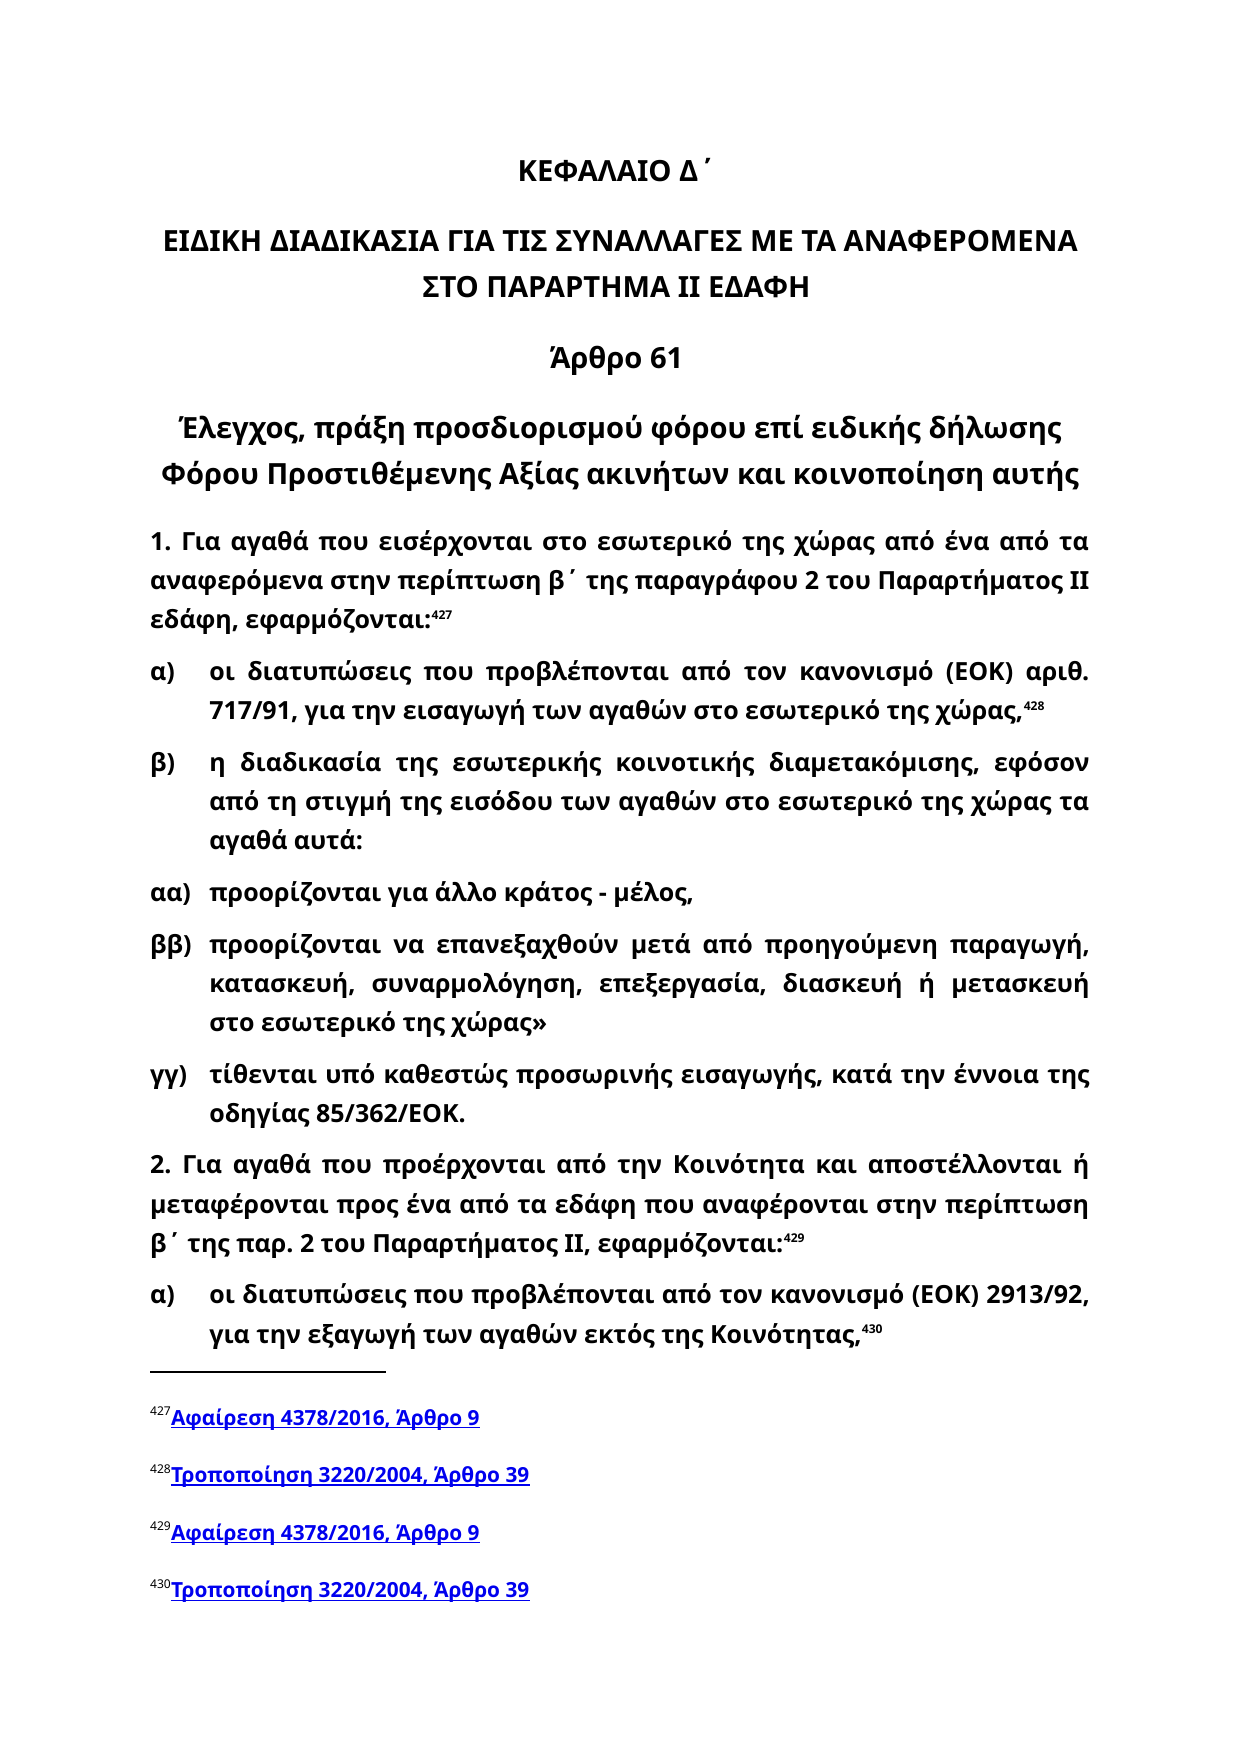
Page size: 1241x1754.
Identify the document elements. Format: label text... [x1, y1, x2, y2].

list γγ) τίθενται υπό καθεστώς προσωρινής εισαγωγής, κατά την έννοια της οδηγίας 85/362/ΕΟΚ. [150, 1056, 1090, 1129]
text Τροποποίηση 3220/2004, Άρθρο 39 [150, 1460, 1090, 1489]
text Αφαίρεση 4378/2016, Άρθρο 9 [150, 1518, 1090, 1546]
list ββ) προορίζονται να επανεξαχθούν μετά από προηγούμενη παραγωγή, κατασκευή, συναρμολόγηση, επεξεργασία, διασκευή ή μετασκευή στο εσωτερικό της χώρας» [150, 926, 1090, 1039]
list α) οι διατυπώσεις που προβλέπονται από τον κανονισμό (ΕΟΚ) αριθ. 717/91, για την εισαγωγή των αγαθών στο εσωτερικό της χώρας, [150, 654, 1090, 727]
text 2. Για αγαθά που προέρχονται από την Κοινότητα και αποστέλλονται ή μεταφέρονται προς ένα από τα εδάφη που αναφέρονται στην περίπτωση β΄ της παρ. 2 του Παραρτήματος II, εφαρμόζονται: [150, 1147, 1090, 1259]
text 1. Για αγαθά που εισέρχονται στο εσωτερικό της χώρας από ένα από τα αναφερόμενα στην περίπτωση β΄ της παραγράφου 2 του Παραρτήματος II εδάφη, εφαρμόζονται: [150, 524, 1090, 636]
list α) οι διατυπώσεις που προβλέπονται από τον κανονισμό (ΕΟΚ) 2913/92, για την εξαγωγή των αγαθών εκτός της Κοινότητας, [150, 1277, 1090, 1350]
subtitle Έλεγχος, πράξη προσδιορισμού φόρου επί ειδικής δήλωσης Φόρου Προστιθέμενης Αξίας ακινήτων και κοινοποίηση αυτής [150, 407, 1090, 493]
subtitle ΚΕΦΑΛΑΙΟ Δ΄ [150, 150, 1090, 190]
list αα) προορίζονται για άλλο κράτος - μέλος, [150, 874, 1090, 909]
list β) η διαδικασία της εσωτερικής κοινοτικής διαμετακόμισης, εφόσον από τη στιγμή της εισόδου των αγαθών στο εσωτερικό της χώρας τα αγαθά αυτά: [150, 744, 1090, 857]
subtitle Άρθρο 61 [150, 337, 1090, 377]
subtitle ΕΙΔΙΚΗ ΔΙΑΔΙΚΑΣΙΑ ΓΙΑ ΤΙΣ ΣΥΝΑΛΛΑΓΕΣ ΜΕ ΤΑ ΑΝΑΦΕΡΟΜΕΝΑ ΣΤΟ ΠΑΡΑΡΤΗΜΑ II ΕΔΑΦΗ [150, 221, 1090, 306]
text Τροποποίηση 3220/2004, Άρθρο 39 [150, 1576, 1090, 1604]
text Αφαίρεση 4378/2016, Άρθρο 9 [150, 1403, 1090, 1431]
